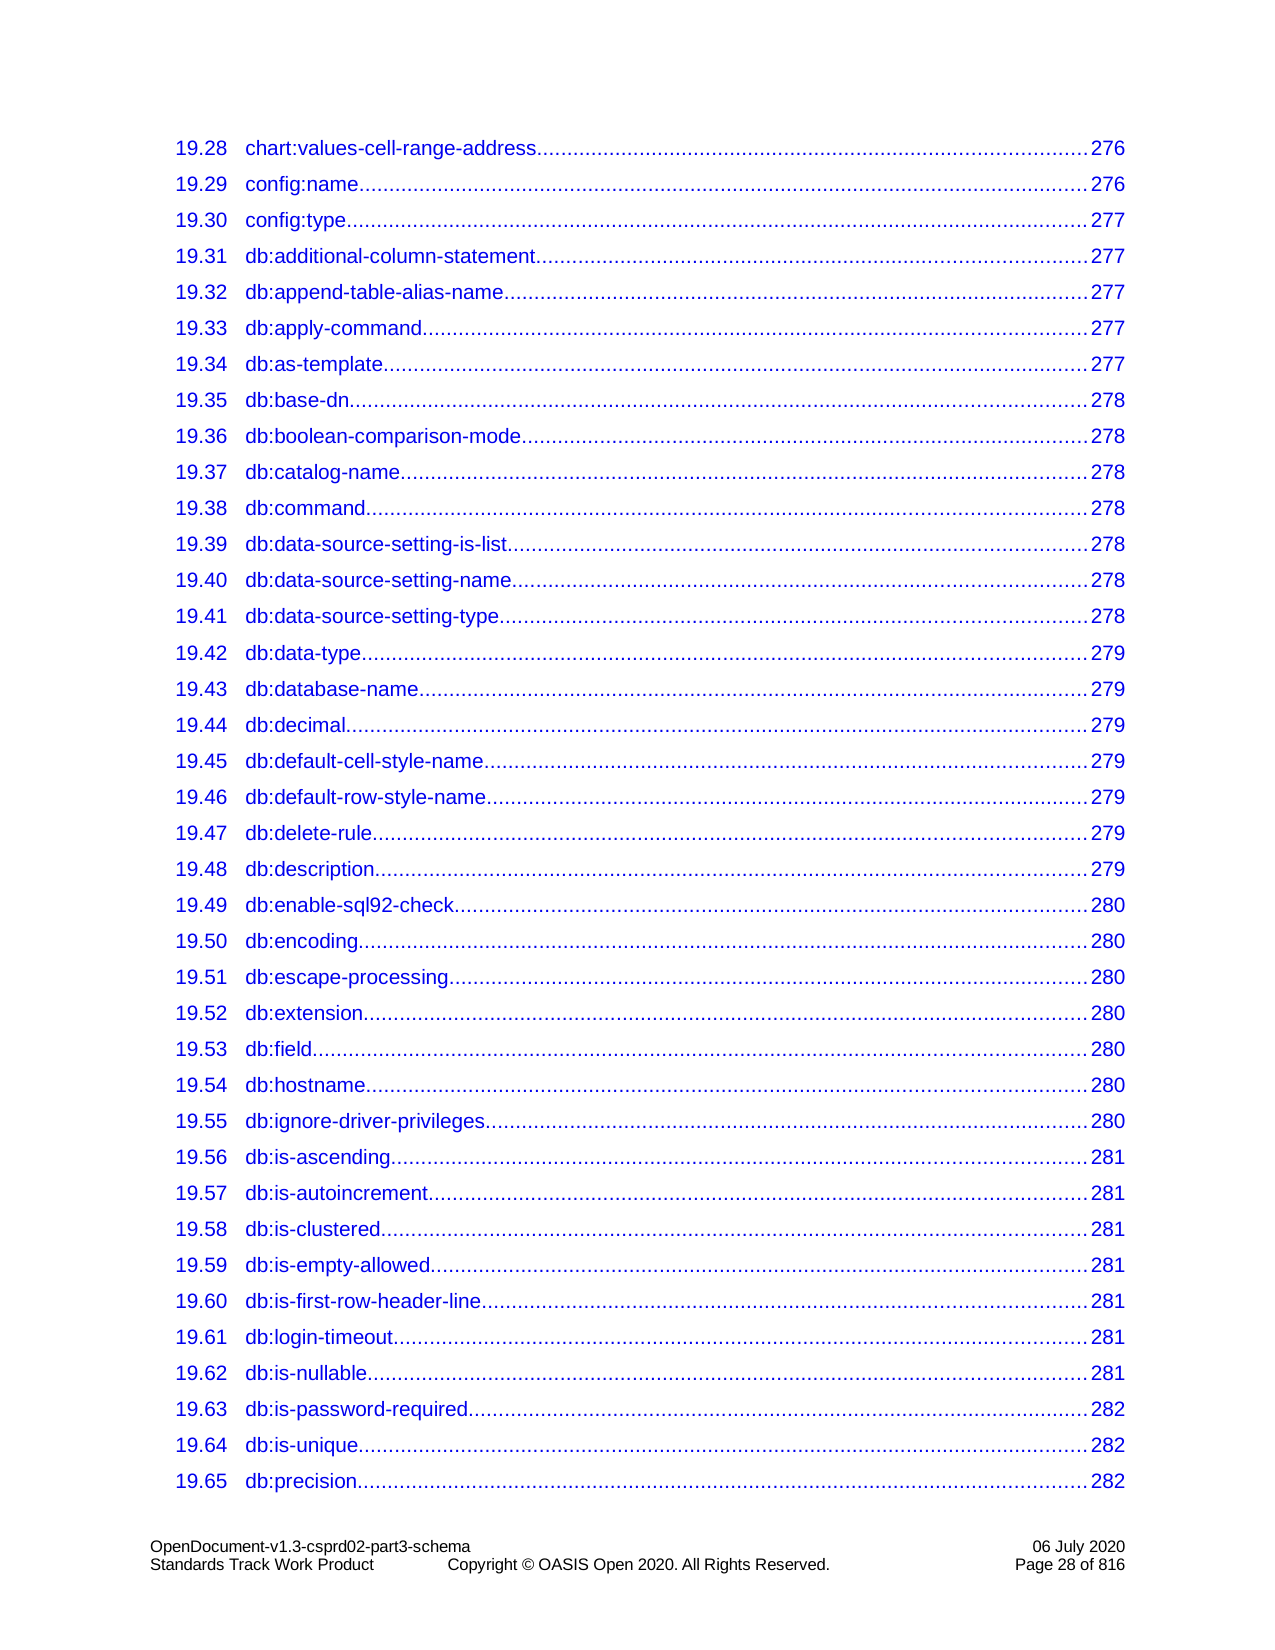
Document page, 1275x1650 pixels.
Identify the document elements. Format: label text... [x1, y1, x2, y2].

text 19.37 db:catalog-name 278 [175, 461, 1125, 484]
text 19.54 db:hostname 280 [175, 1073, 1125, 1097]
text 19.60 db:is-first-row-header-line 281 [175, 1290, 1125, 1313]
text 19.48 db:description 279 [175, 857, 1125, 881]
text 19.64 db:is-unique 282 [175, 1434, 1125, 1457]
text 19.45 db:default-cell-style-name 279 [175, 749, 1125, 773]
text 19.62 db:is-nullable 281 [175, 1362, 1125, 1385]
text 19.53 db:field 280 [175, 1037, 1125, 1061]
text 19.65 db:precision 282 [175, 1470, 1125, 1493]
text 19.55 db:ignore-driver-privileges 280 [175, 1109, 1125, 1133]
text 19.51 db:escape-processing 280 [175, 965, 1125, 989]
text 19.41 db:data-source-setting-type 278 [175, 605, 1125, 628]
text 19.59 db:is-empty-allowed 281 [175, 1254, 1125, 1277]
text 19.29 config:name 276 [175, 172, 1125, 196]
text 19.63 db:is-password-required 282 [175, 1398, 1125, 1421]
text 19.50 db:encoding 280 [175, 929, 1125, 953]
text 19.46 db:default-row-style-name 279 [175, 785, 1125, 809]
text 19.52 db:extension 280 [175, 1001, 1125, 1025]
text 19.47 db:delete-rule 279 [175, 821, 1125, 845]
text 19.44 db:decimal 279 [175, 713, 1125, 737]
text 19.30 config:type 277 [175, 208, 1125, 232]
text 19.34 db:as-template 277 [175, 353, 1125, 376]
text 19.61 db:login-timeout 281 [175, 1326, 1125, 1349]
text 19.31 db:additional-column-statement 277 [175, 244, 1125, 268]
text 19.40 db:data-source-setting-name 278 [175, 569, 1125, 592]
text 19.57 db:is-autoincrement 281 [175, 1182, 1125, 1205]
text 19.49 db:enable-sql92-check 280 [175, 893, 1125, 917]
text 19.35 db:base-dn 278 [175, 389, 1125, 412]
text 19.38 db:command 278 [175, 497, 1125, 520]
text 19.39 db:data-source-setting-is-list 278 [175, 533, 1125, 556]
text 19.36 db:boolean-comparison-mode 278 [175, 425, 1125, 448]
text 19.33 db:apply-command 277 [175, 317, 1125, 340]
text 19.58 db:is-clustered 281 [175, 1218, 1125, 1241]
text 19.43 db:database-name 279 [175, 677, 1125, 701]
text 19.56 db:is-ascending 281 [175, 1146, 1125, 1169]
text 19.42 db:data-type 279 [175, 641, 1125, 664]
text 19.32 db:append-table-alias-name 277 [175, 281, 1125, 304]
text 19.28 chart:values-cell-range-address 276 [175, 136, 1125, 160]
